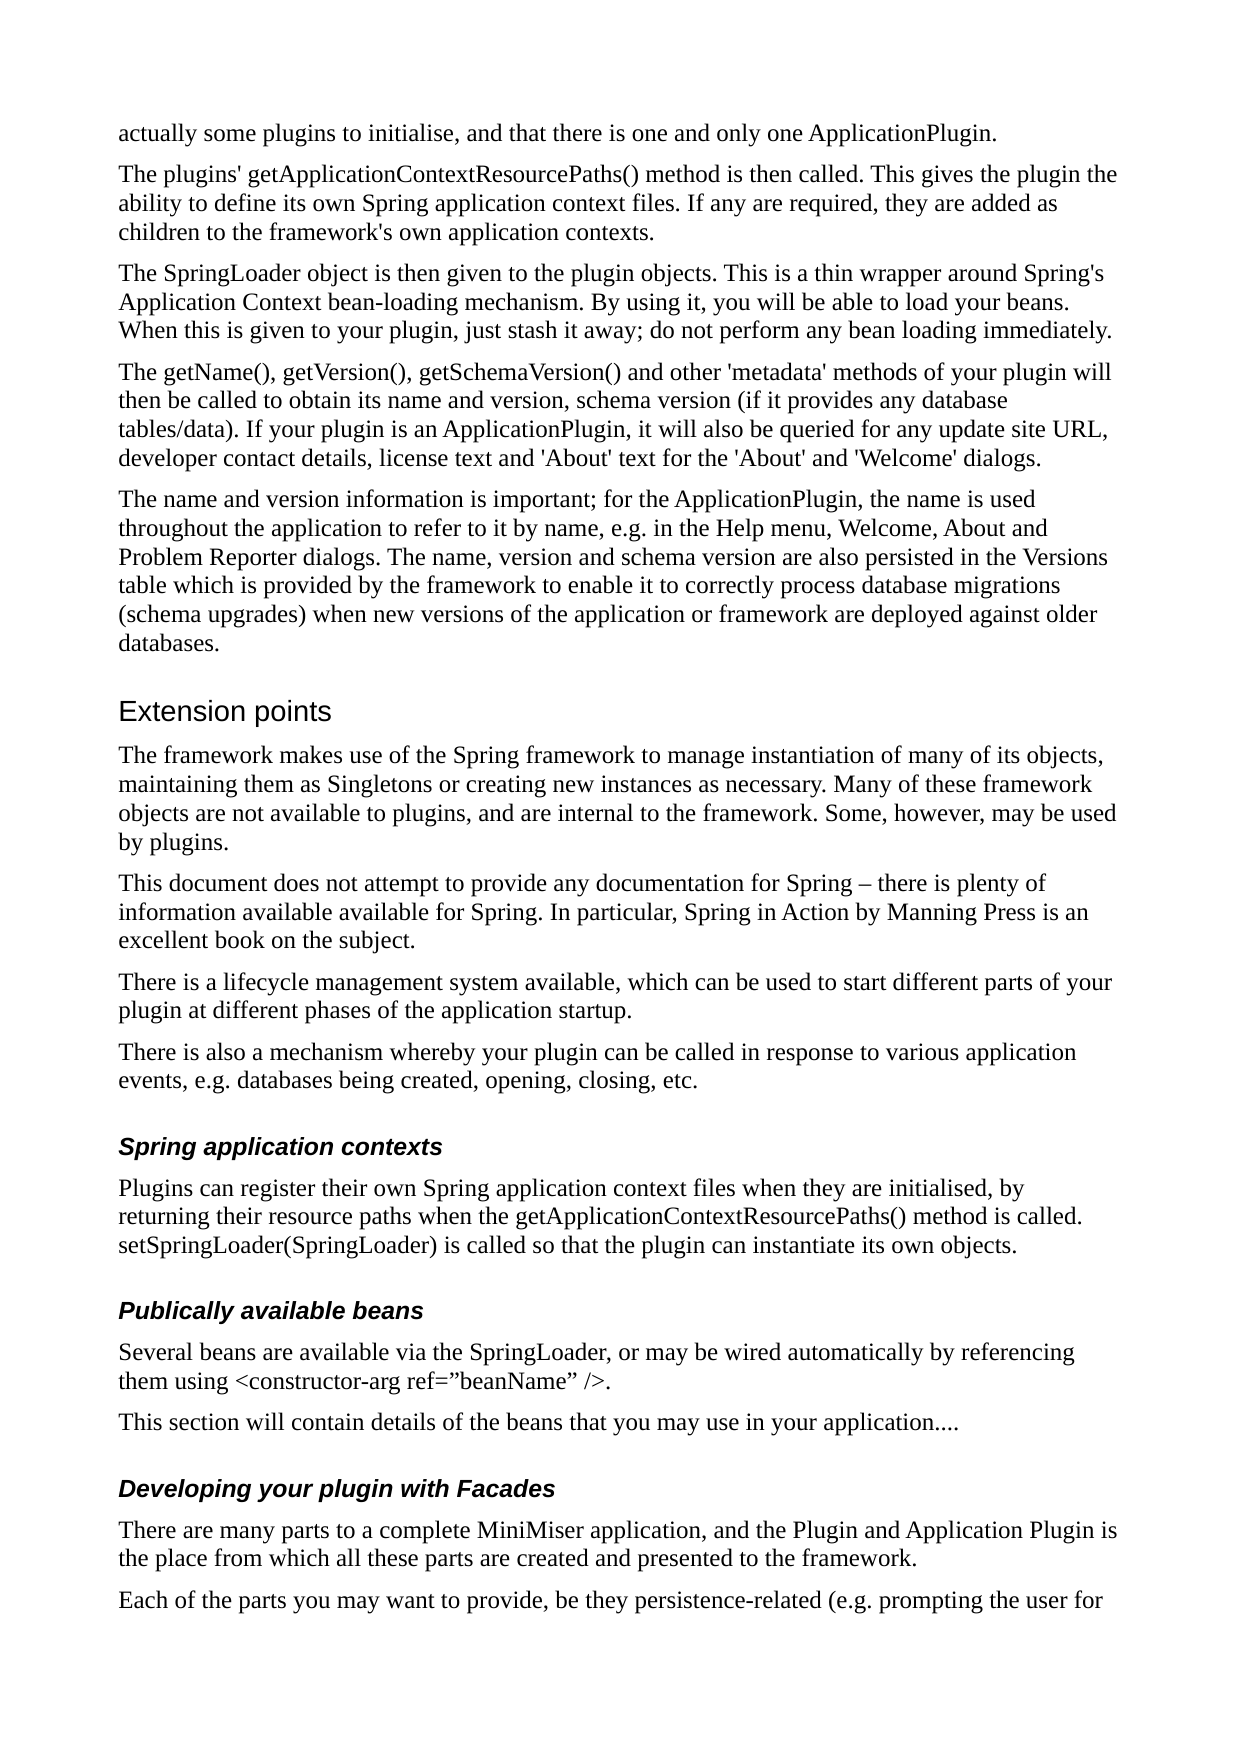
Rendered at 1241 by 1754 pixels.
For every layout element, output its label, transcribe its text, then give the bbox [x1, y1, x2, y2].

text The plugins' getApplicationContextResourcePaths() method is then called. This gives the plugin the ability to define its own Spring application context files. If any are required, they are added as children to the framework's own application contexts. [118, 159, 1122, 246]
subtitle Developing your plugin with Facades [118, 1474, 1122, 1502]
text This section will contain details of the beans that you may use in your application.... [118, 1407, 1122, 1436]
subtitle Spring application contexts [118, 1132, 1122, 1160]
text The name and version information is important; for the ApplicationPlugin, the name is used throughout the application to refer to it by name, e.g. in the Help menu, Welcome, About and Problem Reporter dialogs. The name, version and schema version are also persisted in the Versions table which is provided by the framework to enable it to correctly process database migrations (schema upgrades) when new versions of the application or framework are deployed against older databases. [118, 484, 1122, 657]
text Plugins can register their own Spring application context files when they are initialised, by returning their resource paths when the getApplicationContextResourcePaths() method is called. setSpringLoader(SpringLoader) is called so that the plugin can instantiate its own objects. [118, 1173, 1122, 1259]
text The framework makes use of the Spring framework to manage instantiation of many of its objects, maintaining them as Singletons or creating new instances as necessary. Many of these framework objects are not available to plugins, and are internal to the framework. Some, however, may be used by plugins. [118, 740, 1122, 855]
text This document does not attempt to provide any documentation for Spring – there is plenty of information available available for Spring. In particular, Spring in Action by Manning Press is an excellent book on the subject. [118, 868, 1122, 954]
text The SpringLoader object is then given to the plugin objects. This is a thin wrapper around Spring's Application Context bean-loading mechanism. By using it, you will be able to load your beans. When this is given to your plugin, just stash it away; do not perform any bean loading immediately. [118, 258, 1122, 344]
subtitle Extension points [118, 694, 1122, 728]
text There is also a mechanism whereby your plugin can be called in response to various application events, e.g. databases being created, opening, closing, etc. [118, 1037, 1122, 1094]
text The getName(), getVersion(), getSchemaVersion() and other 'metadata' methods of your plugin will then be called to obtain its name and version, schema version (if it provides any database tables/data). If your plugin is an ApplicationPlugin, it will also be queried for any update site URL, developer contact details, license text and 'About' text for the 'About' and 'Welcome' dialogs. [118, 357, 1122, 472]
text Several beans are available via the SpringLoader, or may be wired automatically by referencing them using <constructor-arg ref=”beanName” />. [118, 1337, 1122, 1395]
text There are many parts to a complete MiniMiser application, and the Plugin and Application Plugin is the place from which all these parts are created and presented to the framework. [118, 1515, 1122, 1572]
text actually some plugins to initialise, and that there is one and only one ApplicationPlugin. [118, 118, 1122, 147]
text There is a lifecycle management system available, which can be used to start different parts of your plugin at different phases of the application startup. [118, 967, 1122, 1024]
subtitle Publically available beans [118, 1296, 1122, 1325]
text Each of the parts you may want to provide, be they persistence-related (e.g. prompting the user for [118, 1585, 1122, 1613]
